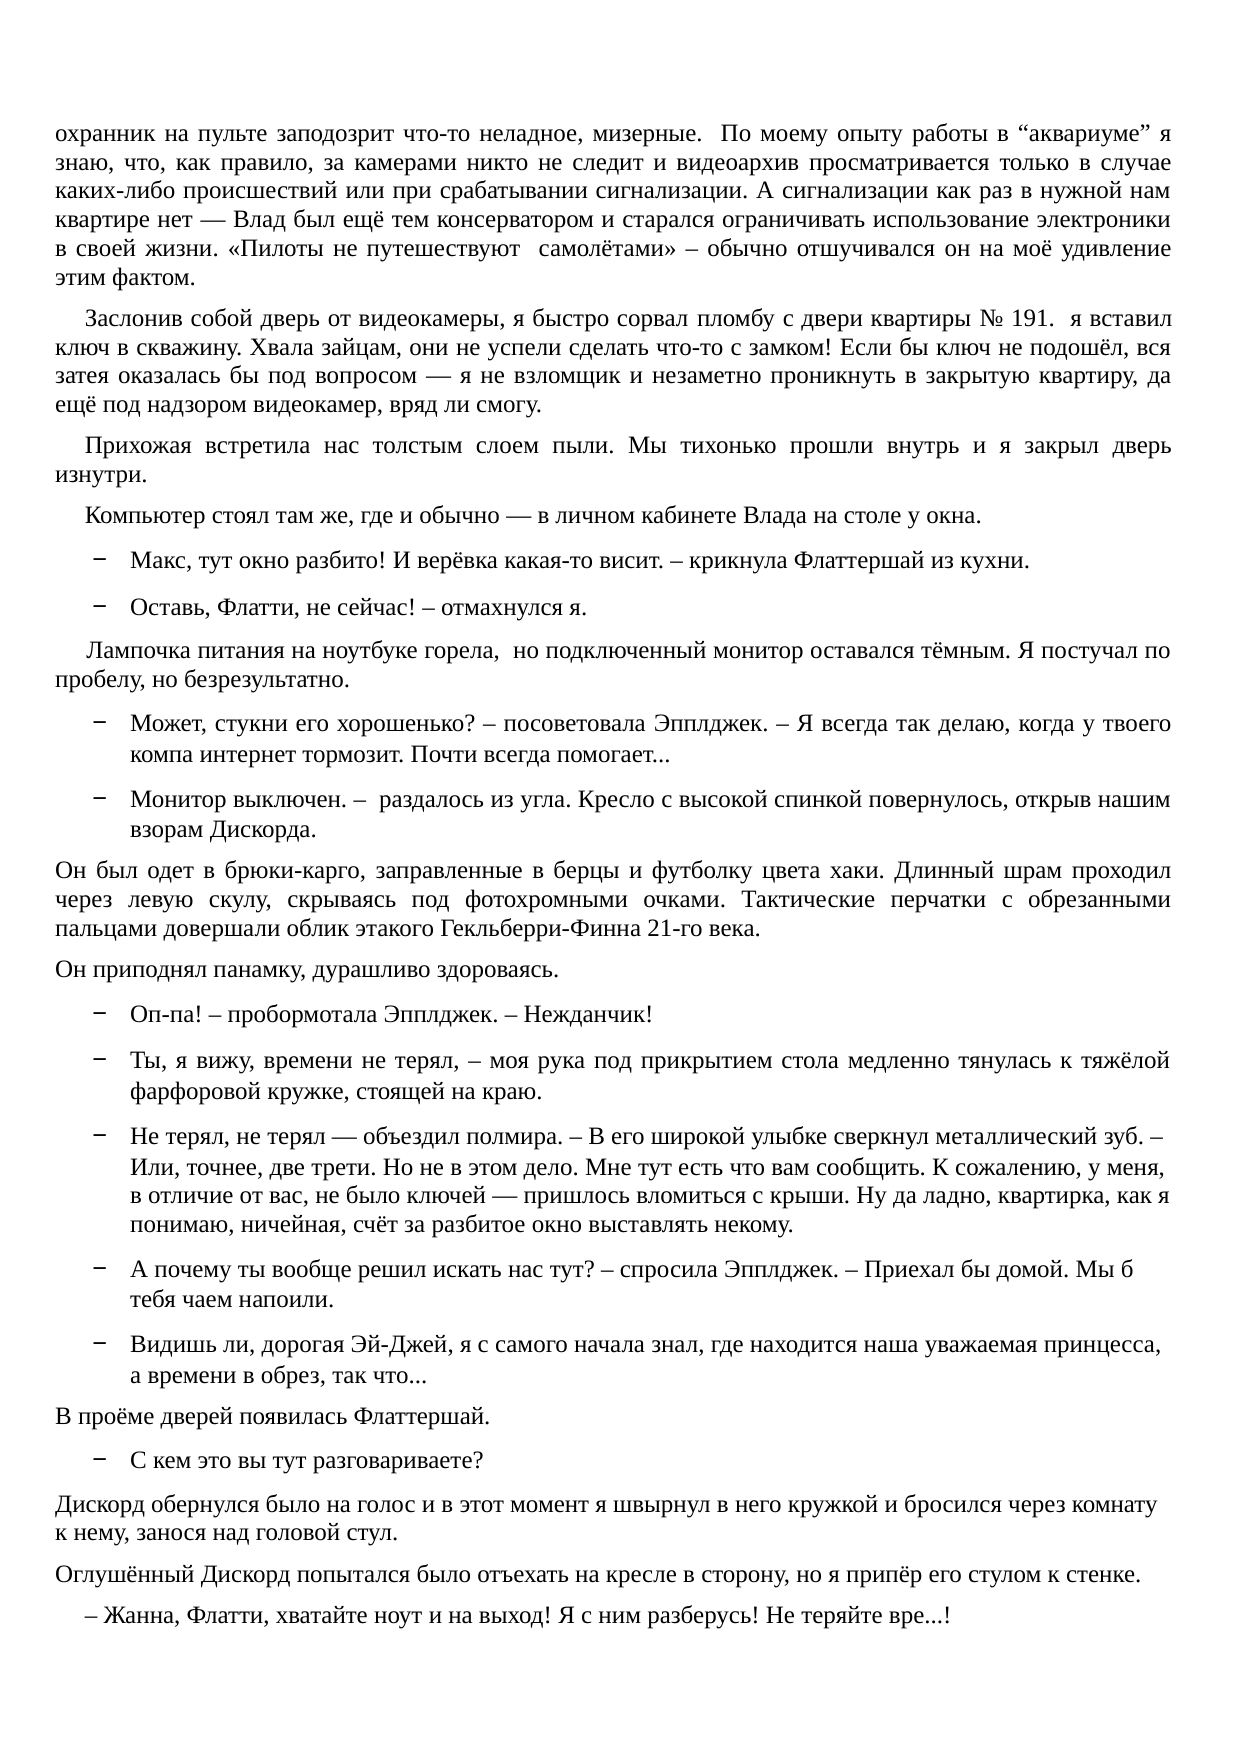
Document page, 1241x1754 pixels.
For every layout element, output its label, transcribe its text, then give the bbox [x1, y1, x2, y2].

list Монитор выключен. – раздалось из угла. Кресло с высокой спинкой повернулось, открыв нашим взорам Дискорда. [92, 780, 1172, 843]
list Видишь ли, дорогая Эй-Джей, я с самого начала знал, где находится наша уважаемая принцесса, а времени в обрез, так что... [92, 1326, 1172, 1388]
list А почему ты вообще решил искать нас тут? – спросила Эпплджек. – Приехал бы домой. Мы б тебя чаем напоили. [92, 1250, 1172, 1313]
text охранник на пульте заподозрит что-то неладное, мизерные. По моему опыту работы в “аквариуме” я знаю, что, как правило, за камерами никто не следит и видеоархив просматривается только в случае каких-либо происшествий или при срабатывании сигнализации. А сигнализации как раз в нужной нам квартире нет — Влад был ещё тем консерватором и старался ограничивать использование электроники в своей жизни. «Пилоты не путешествуют самолётами» – обычно отшучивался он на моё удивление этим фактом. [55, 118, 1172, 291]
text Компьютер стоял там же, где и обычно — в личном кабинете Влада на столе у окна. [55, 501, 1172, 529]
text – Жанна, Флатти, хватайте ноут и на выход! Я с ним разберусь! Не теряйте вре...! [55, 1600, 1172, 1629]
list Дискорд обернулся было на голос и в этот момент я швырнул в него кружкой и бросился через комнату к нему, занося над головой стул. [55, 1489, 1172, 1546]
list Не терял, не терял — объездил полмира. – В его широкой улыбке сверкнул металлический зуб. – Или, точнее, две трети. Но не в этом дело. Мне тут есть что вам сообщить. К сожалению, у меня, в отличие от вас, не было ключей — пришлось вломиться с крыши. Ну да ладно, квартирка, как я понимаю, ничейная, счёт за разбитое окно выставлять некому. [92, 1117, 1172, 1238]
text Прихожая встретила нас толстым слоем пыли. Мы тихонько прошли внутрь и я закрыл дверь изнутри. [55, 431, 1172, 488]
text В проёме дверей появилась Флаттершай. [55, 1401, 1172, 1430]
list Может, стукни его хорошенько? – посоветовала Эпплджек. – Я всегда так делаю, когда у твоего компа интернет тормозит. Почти всегда помогает... [92, 705, 1172, 768]
list Оп-па! – пробормотала Эпплджек. – Нежданчик! [92, 996, 1172, 1030]
text Он был одет в брюки-карго, заправленные в берцы и футболку цвета хаки. Длинный шрам проходил через левую скулу, скрываясь под фотохромными очками. Тактические перчатки с обрезанными пальцами довершали облик этакого Гекльберри-Финна 21-го века. [55, 856, 1172, 942]
text Он приподнял панамку, дурашливо здороваясь. [55, 954, 1172, 983]
list Макс, тут окно разбито! И верёвка какая-то висит. – крикнула Флаттершай из кухни. [92, 542, 1172, 576]
text Лампочка питания на ноутбуке горела, но подключенный монитор оставался тёмным. Я постучал по пробелу, но безрезультатно. [55, 635, 1172, 692]
list Ты, я вижу, времени не терял, – моя рука под прикрытием стола медленно тянулась к тяжёлой фарфоровой кружке, стоящей на краю. [92, 1042, 1172, 1105]
text Заслонив собой дверь от видеокамеры, я быстро сорвал пломбу с двери квартиры № 191. я вставил ключ в скважину. Хвала зайцам, они не успели сделать что-то с замком! Если бы ключ не подошёл, вся затея оказалась бы под вопросом — я не взломщик и незаметно проникнуть в закрытую квартиру, да ещё под надзором видеокамер, вряд ли смогу. [55, 303, 1172, 418]
text Оглушённый Дискорд попытался было отъехать на кресле в сторону, но я припёр его стулом к стенке. [55, 1559, 1172, 1587]
list С кем это вы тут разговариваете? [92, 1442, 1172, 1476]
list Оставь, Флатти, не сейчас! – отмахнулся я. [92, 588, 1172, 622]
